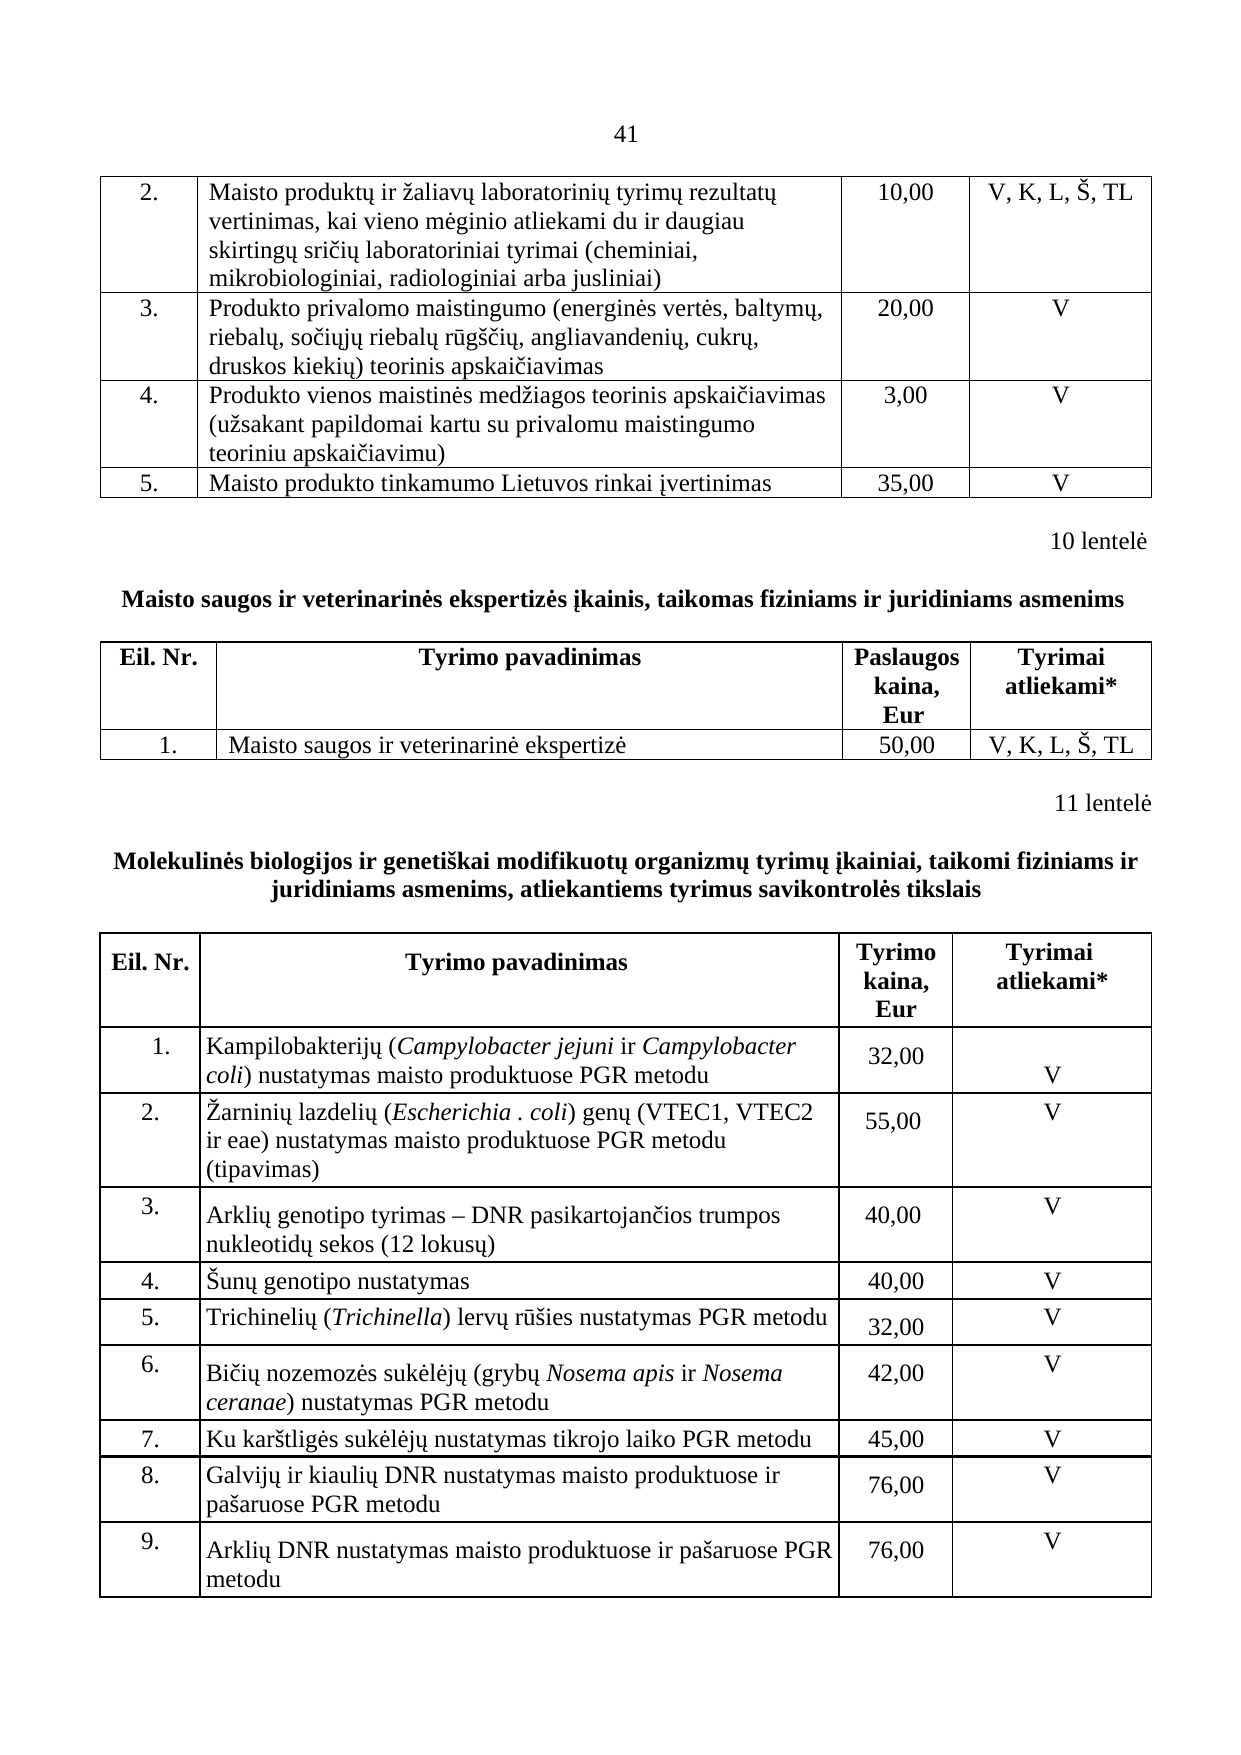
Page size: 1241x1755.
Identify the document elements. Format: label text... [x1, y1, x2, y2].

table_header Tyrimo kaina, Eur [840, 934, 952, 1026]
table_cell 3. [101, 1188, 199, 1261]
table_cell V, K, L, Š, TL [971, 730, 1151, 758]
table_cell 42,00 [840, 1346, 952, 1419]
table_cell V [953, 1523, 1151, 1596]
text Maisto saugos ir veterinarinės ekspertizės įkainis, taikomas fiziniams ir juridiniams asmenims [100, 584, 1152, 613]
table_cell Trichinelių (Trichinella) lervų rūšies nustatymas PGR metodu [201, 1300, 838, 1344]
table_header Tyrimai atliekami* [953, 934, 1151, 1026]
table_cell Arklių genotipo tyrimas – DNR pasikartojančios trumpos nukleotidų sekos (12 lokusų) [201, 1188, 838, 1261]
table_cell 2. [101, 1094, 199, 1186]
table_cell Ku karštligės sukėlėjų nustatymas tikrojo laiko PGR metodu [201, 1421, 838, 1455]
table_cell 76,00 [840, 1458, 952, 1521]
table_cell 9. [101, 1523, 199, 1596]
table_cell V [970, 293, 1151, 379]
table_header Eil. Nr. [101, 934, 199, 1026]
table_cell V [970, 468, 1151, 497]
table_cell 40,00 [840, 1263, 952, 1297]
table_cell V [953, 1094, 1151, 1186]
table_header Paslaugos kaina, Eur [843, 643, 970, 729]
table_cell Maisto produkto tinkamumo Lietuvos rinkai įvertinimas [198, 468, 841, 497]
table_cell 3,00 [842, 381, 969, 467]
table_cell Šunų genotipo nustatymas [201, 1263, 838, 1297]
table_cell Maisto saugos ir veterinarinė ekspertizė [217, 730, 842, 758]
table_cell Žarninių lazdelių (Escherichia . coli) genų (VTEC1, VTEC2 ir eae) nustatymas maisto produktuose PGR metodu (tipavimas) [201, 1094, 838, 1186]
table_cell V [953, 1263, 1151, 1297]
table_cell V [953, 1188, 1151, 1261]
table_cell 45,00 [840, 1421, 952, 1455]
table_cell Produkto vienos maistinės medžiagos teorinis apskaičiavimas (užsakant papildomai kartu su privalomu maistingumo teoriniu apskaičiavimu) [198, 381, 841, 467]
table_cell Kampilobakterijų (Campylobacter jejuni ir Campylobacter coli) nustatymas maisto produktuose PGR metodu [201, 1028, 838, 1092]
table_cell 7. [101, 1421, 199, 1455]
table_cell 5. [101, 468, 197, 497]
table_header Tyrimai atliekami* [971, 643, 1151, 729]
table_cell Maisto produktų ir žaliavų laboratorinių tyrimų rezultatų vertinimas, kai vieno mėginio atliekami du ir daugiau skirtingų sričių laboratoriniai tyrimai (cheminiai, mikrobiologiniai, radiologiniai arba jusliniai) [198, 177, 841, 292]
table_cell V [970, 381, 1151, 467]
table_cell V [953, 1458, 1151, 1521]
table_cell 1. [101, 730, 216, 758]
table_cell V [953, 1421, 1151, 1455]
table_cell Galvijų ir kiaulių DNR nustatymas maisto produktuose ir pašaruose PGR metodu [201, 1458, 838, 1521]
table_cell Arklių DNR nustatymas maisto produktuose ir pašaruose PGR metodu [201, 1523, 838, 1596]
table_cell V, K, L, Š, TL [970, 177, 1151, 292]
table_cell V [953, 1346, 1151, 1419]
table_cell V [953, 1300, 1151, 1344]
table_cell 4. [101, 381, 197, 467]
text 10 lentelė [927, 526, 1152, 555]
table_header Tyrimo pavadinimas [201, 934, 838, 1026]
table_cell Bičių nozemozės sukėlėjų (grybų Nosema apis ir Nosema ceranae) nustatymas PGR metodu [201, 1346, 838, 1419]
table_cell Produkto privalomo maistingumo (energinės vertės, baltymų, riebalų, sočiųjų riebalų rūgščių, angliavandenių, cukrų, druskos kiekių) teorinis apskaičiavimas [198, 293, 841, 379]
table_cell 3. [101, 293, 197, 379]
table_cell 2. [101, 177, 197, 292]
table_cell 76,00 [840, 1523, 952, 1596]
table_cell 20,00 [842, 293, 969, 379]
text 11 lentelė [225, 788, 1152, 817]
table_cell 35,00 [842, 468, 969, 497]
table_cell 40,00 [840, 1188, 952, 1261]
table_cell 1. [101, 1028, 199, 1092]
table_cell 5. [101, 1300, 199, 1344]
table_cell 55,00 [840, 1094, 952, 1186]
table_cell 8. [101, 1458, 199, 1521]
table_cell 4. [101, 1263, 199, 1297]
table_cell 50,00 [843, 730, 970, 758]
table_cell 32,00 [840, 1028, 952, 1092]
text Molekulinės biologijos ir genetiškai modifikuotų organizmų tyrimų įkainiai, taikomi fiziniams ir juridiniams asmenims, atliekantiems tyrimus savikontrolės tikslais [100, 846, 1152, 903]
table_header Eil. Nr. [101, 643, 216, 729]
table_cell 10,00 [842, 177, 969, 292]
table_cell V [953, 1028, 1151, 1092]
table_header Tyrimo pavadinimas [217, 643, 842, 729]
table_cell 6. [101, 1346, 199, 1419]
table_cell 32,00 [840, 1300, 952, 1344]
